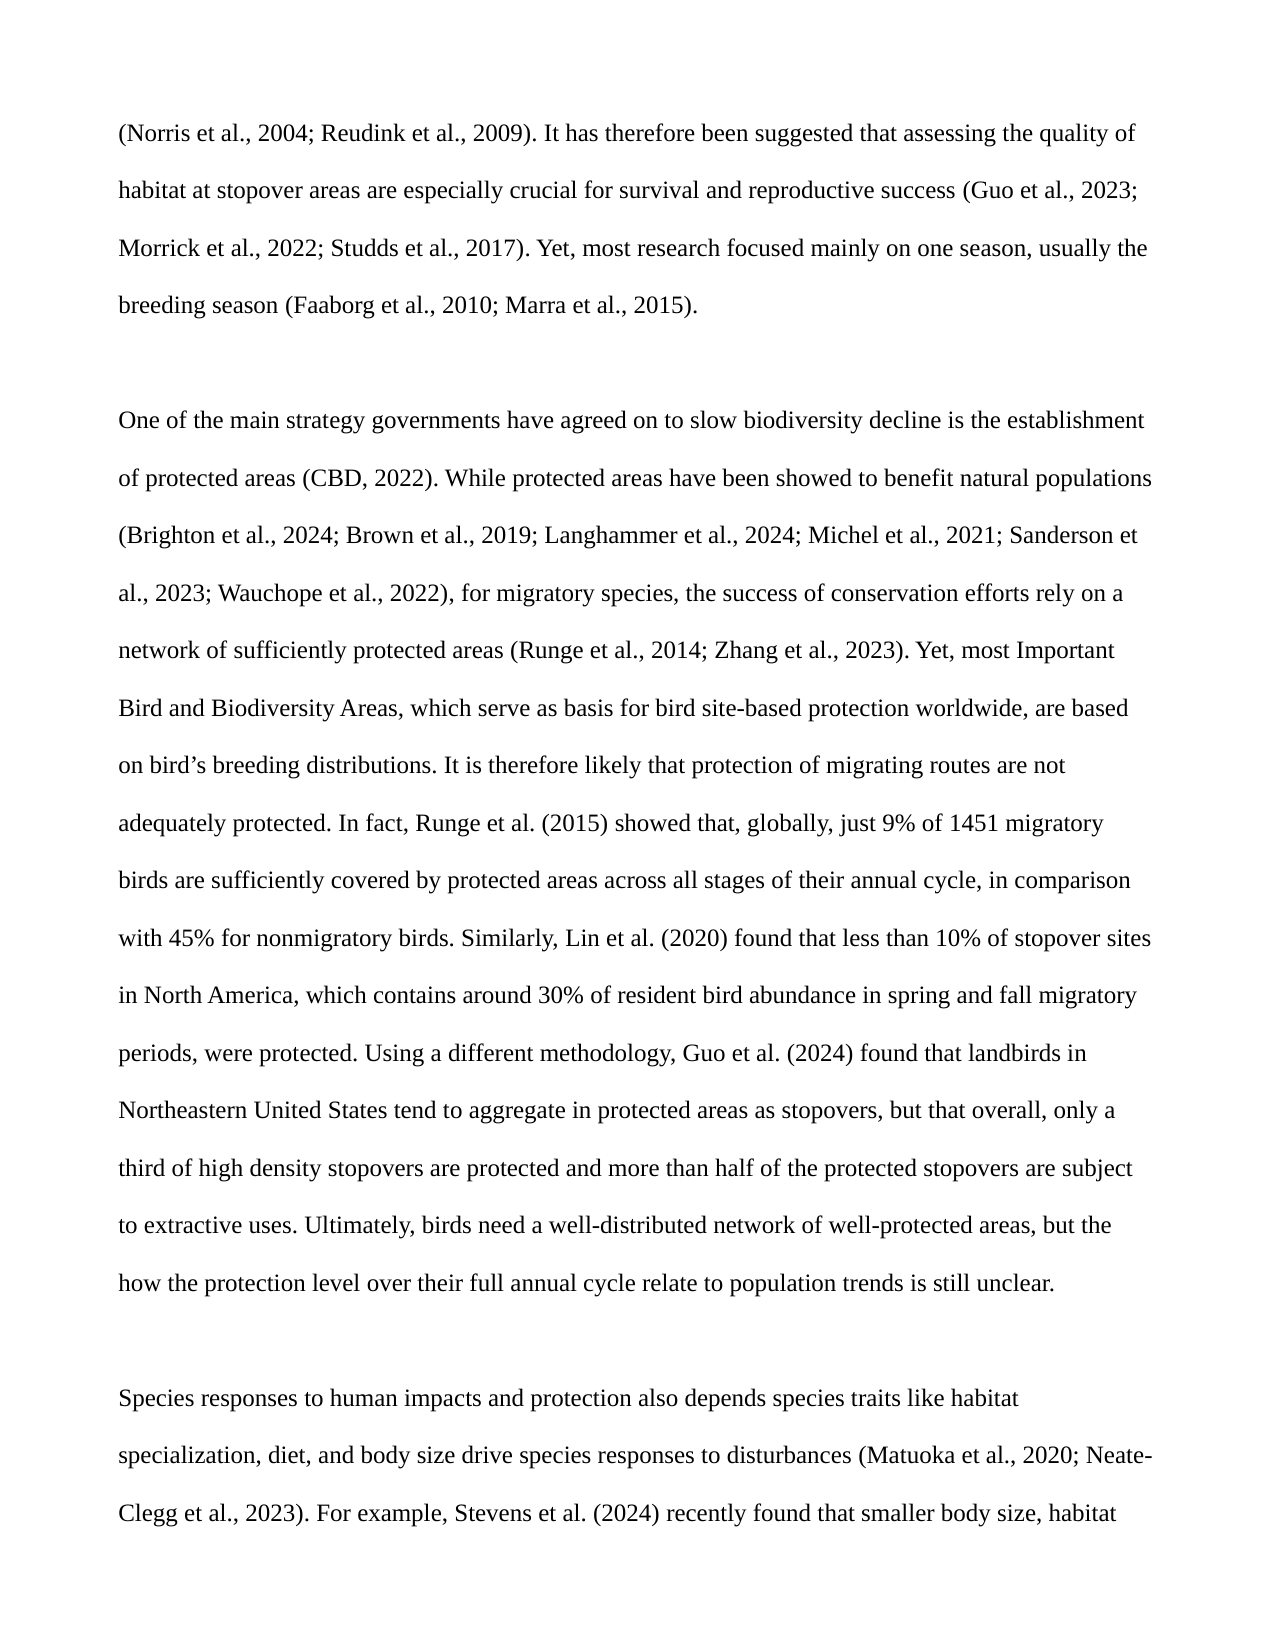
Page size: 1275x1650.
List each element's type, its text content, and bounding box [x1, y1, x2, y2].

text (Norris et al., 2004; Reudink et al., 2009). It has therefore been suggested that assessing the quality of habitat at stopover areas are especially crucial for survival and reproductive success (Guo et al., 2023; Morrick et al., 2022; Studds et al., 2017). Yet, most research focused mainly on one season, usually the breeding season (Faaborg et al., 2010; Marra et al., 2015). [118, 118, 1157, 319]
text One of the main strategy governments have agreed on to slow biodiversity decline is the establishment of protected areas (CBD, 2022). While protected areas have been showed to benefit natural populations (Brighton et al., 2024; Brown et al., 2019; Langhammer et al., 2024; Michel et al., 2021; Sanderson et al., 2023; Wauchope et al., 2022), for migratory species, the success of conservation efforts rely on a network of sufficiently protected areas (Runge et al., 2014; Zhang et al., 2023). Yet, most Important Bird and Biodiversity Areas, which serve as basis for bird site-based protection worldwide, are based on bird’s breeding distributions. It is therefore likely that protection of migrating routes are not adequately protected. In fact, Runge et al. (2015) showed that, globally, just 9% of 1451 migratory birds are sufficiently covered by protected areas across all stages of their annual cycle, in comparison with 45% for nonmigratory birds. Similarly, Lin et al. (2020) found that less than 10% of stopover sites in North America, which contains around 30% of resident bird abundance in spring and fall migratory periods, were protected. Using a different methodology, Guo et al. (2024) found that landbirds in Northeastern United States tend to aggregate in protected areas as stopovers, but that overall, only a third of high density stopovers are protected and more than half of the protected stopovers are subject to extractive uses. Ultimately, birds need a well-distributed network of well-protected areas, but the how the protection level over their full annual cycle relate to population trends is still unclear. [118, 406, 1157, 1297]
text Species responses to human impacts and protection also depends species traits like habitat specialization, diet, and body size drive species responses to disturbances (Matuoka et al., 2020; Neate-Clegg et al., 2023). For example, Stevens et al. (2024) recently found that smaller body size, habitat [118, 1383, 1157, 1527]
